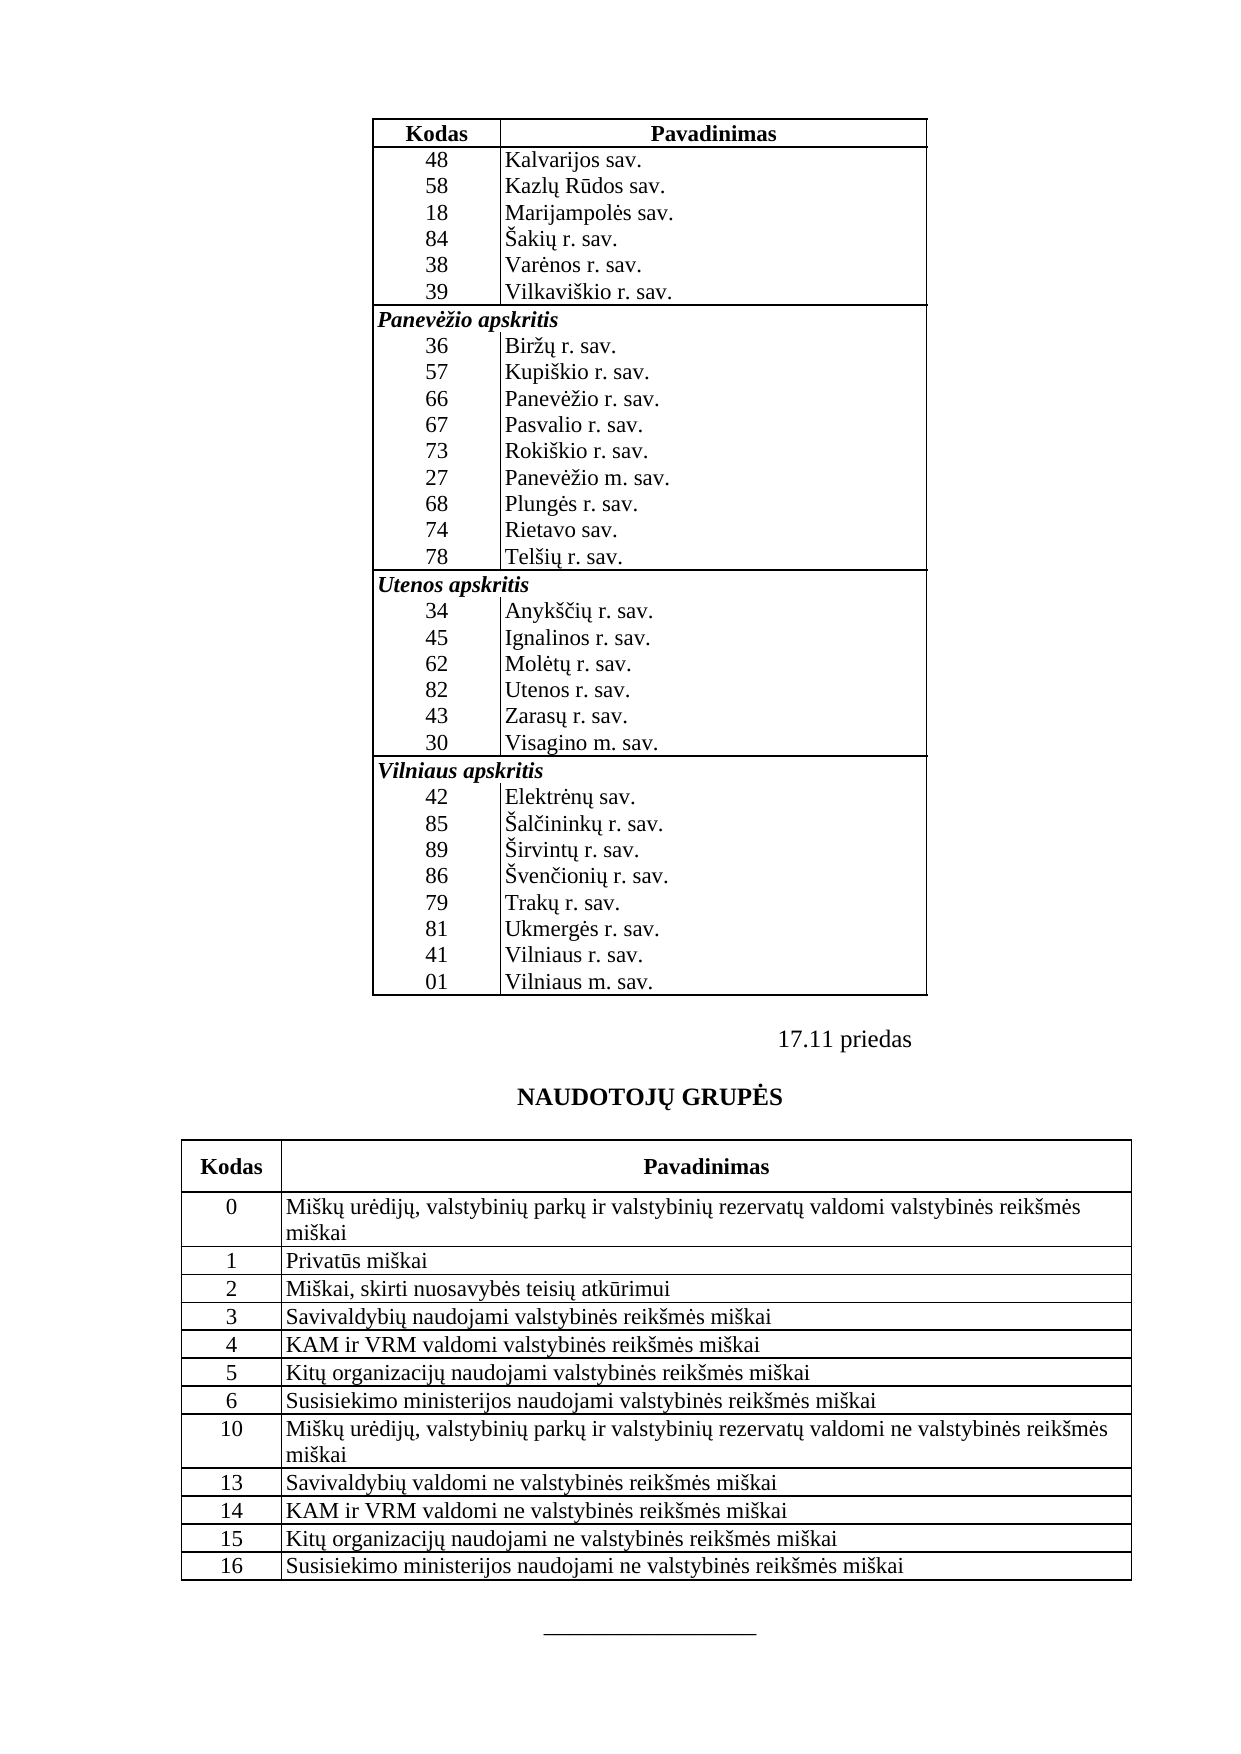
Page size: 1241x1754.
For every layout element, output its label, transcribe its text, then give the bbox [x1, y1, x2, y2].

table_cell KAM ir VRM valdomi valstybinės reikšmės miškai [282, 1331, 1131, 1357]
table_cell Panevėžio m. sav. [501, 464, 926, 490]
table_cell 01 [374, 968, 500, 994]
table_cell 30 [374, 729, 500, 755]
table_cell Trakų r. sav. [501, 889, 926, 915]
table_cell 48 [374, 148, 500, 172]
table_cell 45 [374, 624, 500, 650]
table_cell 6 [182, 1387, 281, 1413]
table_cell 38 [374, 251, 500, 278]
table_cell Kitų organizacijų naudojami valstybinės reikšmės miškai [282, 1359, 1131, 1385]
table_cell 86 [374, 862, 500, 889]
table_cell 0 [182, 1193, 281, 1246]
table_cell Biržų r. sav. [501, 332, 926, 358]
table_cell Vilniaus apskritis [374, 757, 926, 783]
table_cell Kazlų Rūdos sav. [501, 173, 926, 199]
table_cell Širvintų r. sav. [501, 836, 926, 862]
text NAUDOTOJŲ GRUPĖS [177, 1082, 1122, 1111]
table_cell 74 [374, 517, 500, 543]
table_cell Kitų organizacijų naudojami ne valstybinės reikšmės miškai [282, 1525, 1131, 1551]
table_cell Savivaldybių naudojami valstybinės reikšmės miškai [282, 1303, 1131, 1329]
table_cell 67 [374, 411, 500, 437]
table_cell 15 [182, 1525, 281, 1551]
table_cell 66 [374, 385, 500, 411]
table_cell 43 [374, 703, 500, 729]
table_cell Kupiškio r. sav. [501, 359, 926, 385]
table_cell 4 [182, 1331, 281, 1357]
table_cell 16 [182, 1553, 281, 1579]
table_cell Utenos r. sav. [501, 676, 926, 703]
table_cell Susisiekimo ministerijos naudojami ne valstybinės reikšmės miškai [282, 1553, 1131, 1579]
table_cell Vilniaus m. sav. [501, 968, 926, 994]
table_cell 82 [374, 676, 500, 703]
table_cell Ignalinos r. sav. [501, 624, 926, 650]
table_cell 41 [374, 941, 500, 968]
table_cell Privatūs miškai [282, 1247, 1131, 1273]
table_cell 3 [182, 1303, 281, 1329]
table_cell 10 [182, 1415, 281, 1467]
table_cell 78 [374, 543, 500, 569]
table_header Pavadinimas [282, 1141, 1131, 1191]
table_cell Pasvalio r. sav. [501, 411, 926, 437]
table_cell Miškų urėdijų, valstybinių parkų ir valstybinių rezervatų valdomi valstybinės reikšmės miškai [282, 1193, 1131, 1246]
table_cell Molėtų r. sav. [501, 650, 926, 676]
table_cell Miškai, skirti nuosavybės teisių atkūrimui [282, 1275, 1131, 1301]
table_header Kodas [182, 1141, 281, 1191]
table_cell Vilkaviškio r. sav. [501, 278, 926, 304]
table_cell Švenčionių r. sav. [501, 862, 926, 889]
table_cell Kalvarijos sav. [501, 148, 926, 172]
table_cell Anykščių r. sav. [501, 597, 926, 623]
table_cell 57 [374, 359, 500, 385]
table_cell 1 [182, 1247, 281, 1273]
table_cell 58 [374, 173, 500, 199]
table_cell Panevėžio apskritis [374, 306, 926, 332]
table_cell 2 [182, 1275, 281, 1301]
table_cell 36 [374, 332, 500, 358]
text _________________ [177, 1609, 1122, 1638]
table_cell Ukmergės r. sav. [501, 915, 926, 941]
table_cell Vilniaus r. sav. [501, 941, 926, 968]
table_cell Šakių r. sav. [501, 225, 926, 251]
table_cell 34 [374, 597, 500, 623]
table_cell 27 [374, 464, 500, 490]
table_cell Šalčininkų r. sav. [501, 810, 926, 836]
table_cell Varėnos r. sav. [501, 251, 926, 278]
table_cell Utenos apskritis [374, 571, 926, 597]
table_cell 79 [374, 889, 500, 915]
text 17.11 priedas [777, 1024, 1122, 1053]
table_cell Telšių r. sav. [501, 543, 926, 569]
table_cell KAM ir VRM valdomi ne valstybinės reikšmės miškai [282, 1497, 1131, 1523]
table_cell Panevėžio r. sav. [501, 385, 926, 411]
table_cell 39 [374, 278, 500, 304]
table_cell 18 [374, 199, 500, 225]
table_cell 73 [374, 438, 500, 464]
table_cell Marijampolės sav. [501, 199, 926, 225]
table_cell Zarasų r. sav. [501, 703, 926, 729]
table_header Pavadinimas [501, 120, 926, 146]
table_cell Savivaldybių valdomi ne valstybinės reikšmės miškai [282, 1469, 1131, 1495]
table_cell 62 [374, 650, 500, 676]
table_cell 89 [374, 836, 500, 862]
table_cell Miškų urėdijų, valstybinių parkų ir valstybinių rezervatų valdomi ne valstybinės reikšmės miškai [282, 1415, 1131, 1467]
table_cell 14 [182, 1497, 281, 1523]
table_cell 68 [374, 490, 500, 517]
table_cell 13 [182, 1469, 281, 1495]
table_cell 81 [374, 915, 500, 941]
table_cell Plungės r. sav. [501, 490, 926, 517]
table_cell Susisiekimo ministerijos naudojami valstybinės reikšmės miškai [282, 1387, 1131, 1413]
table_cell 84 [374, 225, 500, 251]
table_cell 85 [374, 810, 500, 836]
table_cell 42 [374, 783, 500, 809]
table_cell 5 [182, 1359, 281, 1385]
table_header Kodas [374, 120, 500, 146]
table_cell Elektrėnų sav. [501, 783, 926, 809]
table_cell Visagino m. sav. [501, 729, 926, 755]
table_cell Rokiškio r. sav. [501, 438, 926, 464]
table_cell Rietavo sav. [501, 517, 926, 543]
